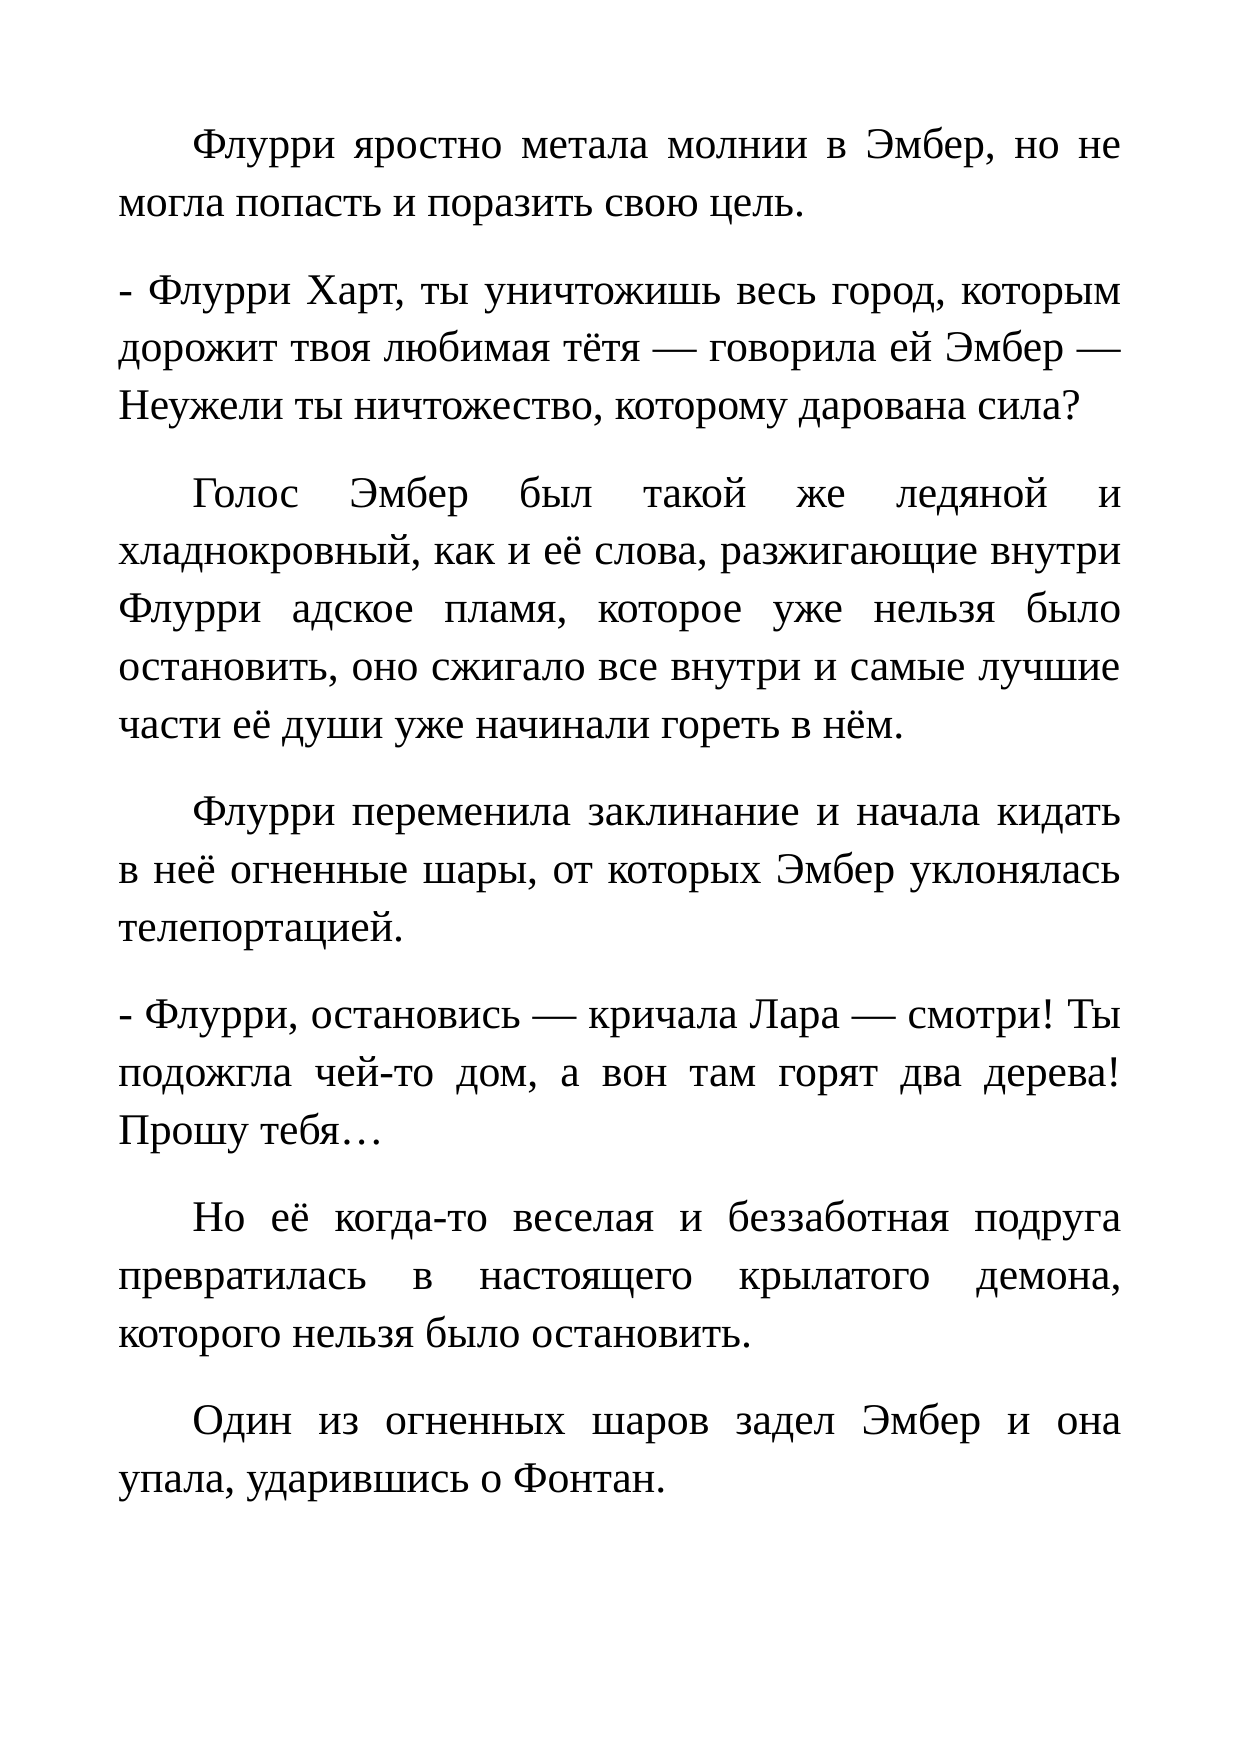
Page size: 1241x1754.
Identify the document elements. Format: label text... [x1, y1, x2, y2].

text Но её когда-то веселая и беззаботная подруга превратилась в настоящего крылатого демона, которого нельзя было остановить. [118, 1191, 1122, 1356]
text Флурри яростно метала молнии в Эмбер, но не могла попасть и поразить свою цель. [118, 118, 1122, 226]
text Флурри переменила заклинание и начала кидать в неё огненные шары, от которых Эмбер уклонялась телепортацией. [118, 785, 1122, 951]
text Голос Эмбер был такой же ледяной и хладнокровный, как и её слова, разжигающие внутри Флурри адское пламя, которое уже нельзя было остановить, оно сжигало все внутри и самые лучшие части её души уже начинали гореть в нём. [118, 466, 1122, 748]
text - Флурри, остановись — кричала Лара — смотри! Ты подожгла чей-то дом, а вон там горят два дерева! Прошу тебя… [118, 988, 1122, 1153]
text - Флурри Харт, ты уничтожишь весь город, которым дорожит твоя любимая тётя — говорила ей Эмбер — Неужели ты ничтожество, которому дарована сила? [118, 263, 1122, 429]
text Один из огненных шаров задел Эмбер и она упала, ударившись о Фонтан. [118, 1393, 1122, 1502]
